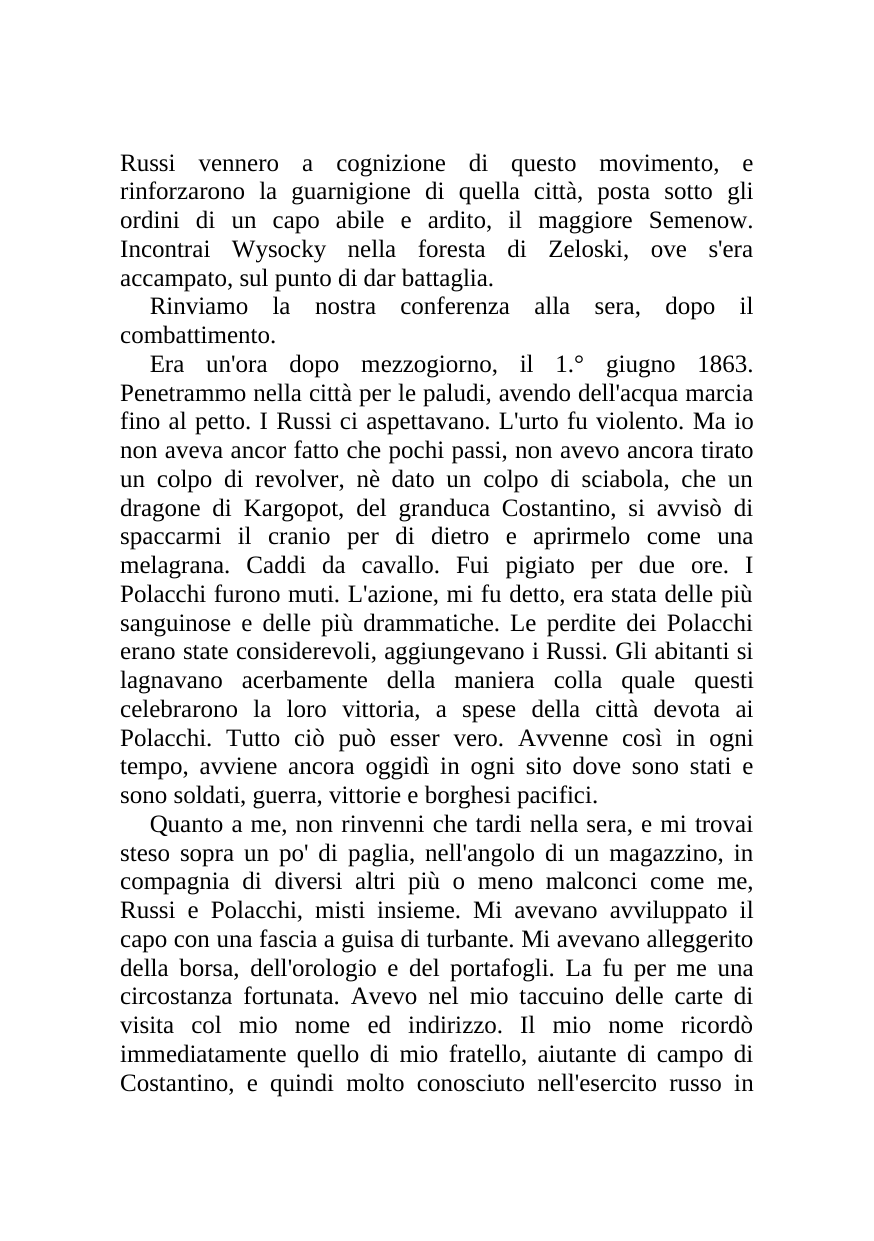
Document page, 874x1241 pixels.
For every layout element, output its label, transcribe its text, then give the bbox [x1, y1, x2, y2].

text Era un'ora dopo mezzogiorno, il 1.° giugno 1863. Penetrammo nella città per le paludi, avendo dell'acqua marcia fino al petto. I Russi ci aspettavano. L'urto fu violento. Ma io non aveva ancor fatto che pochi passi, non avevo ancora tirato un colpo di revolver, nè dato un colpo di sciabola, che un dragone di Kargopot, del granduca Costantino, si avvisò di spaccarmi il cranio per di dietro e aprirmelo come una melagrana. Caddi da cavallo. Fui pigiato per due ore. I Polacchi furono muti. L'azione, mi fu detto, era stata delle più sanguinose e delle più drammatiche. Le perdite dei Polacchi erano state considerevoli, aggiungevano i Russi. Gli abitanti si lagnavano acerbamente della maniera colla quale questi celebrarono la loro vittoria, a spese della città devota ai Polacchi. Tutto ciò può esser vero. Avvenne così in ogni tempo, avviene ancora oggidì in ogni sito dove sono stati e sono soldati, guerra, vittorie e borghesi pacifici. [120, 349, 754, 809]
text Russi vennero a cognizione di questo movimento, e rinforzarono la guarnigione di quella città, posta sotto gli ordini di un capo abile e ardito, il maggiore Semenow. Incontrai Wysocky nella foresta di Zeloski, ove s'era accampato, sul punto di dar battaglia. [120, 148, 754, 291]
text Rinviamo la nostra conferenza alla sera, dopo il combattimento. [120, 291, 754, 349]
text Quanto a me, non rinvenni che tardi nella sera, e mi trovai steso sopra un po' di paglia, nell'angolo di un magazzino, in compagnia di diversi altri più o meno malconci come me, Russi e Polacchi, misti insieme. Mi avevano avviluppato il capo con una fascia a guisa di turbante. Mi avevano alleggerito della borsa, dell'orologio e del portafogli. La fu per me una circostanza fortunata. Avevo nel mio taccuino delle carte di visita col mio nome ed indirizzo. Il mio nome ricordò immediatamente quello di mio fratello, aiutante di campo di Costantino, e quindi molto conosciuto nell'esercito russo in [120, 809, 754, 1096]
